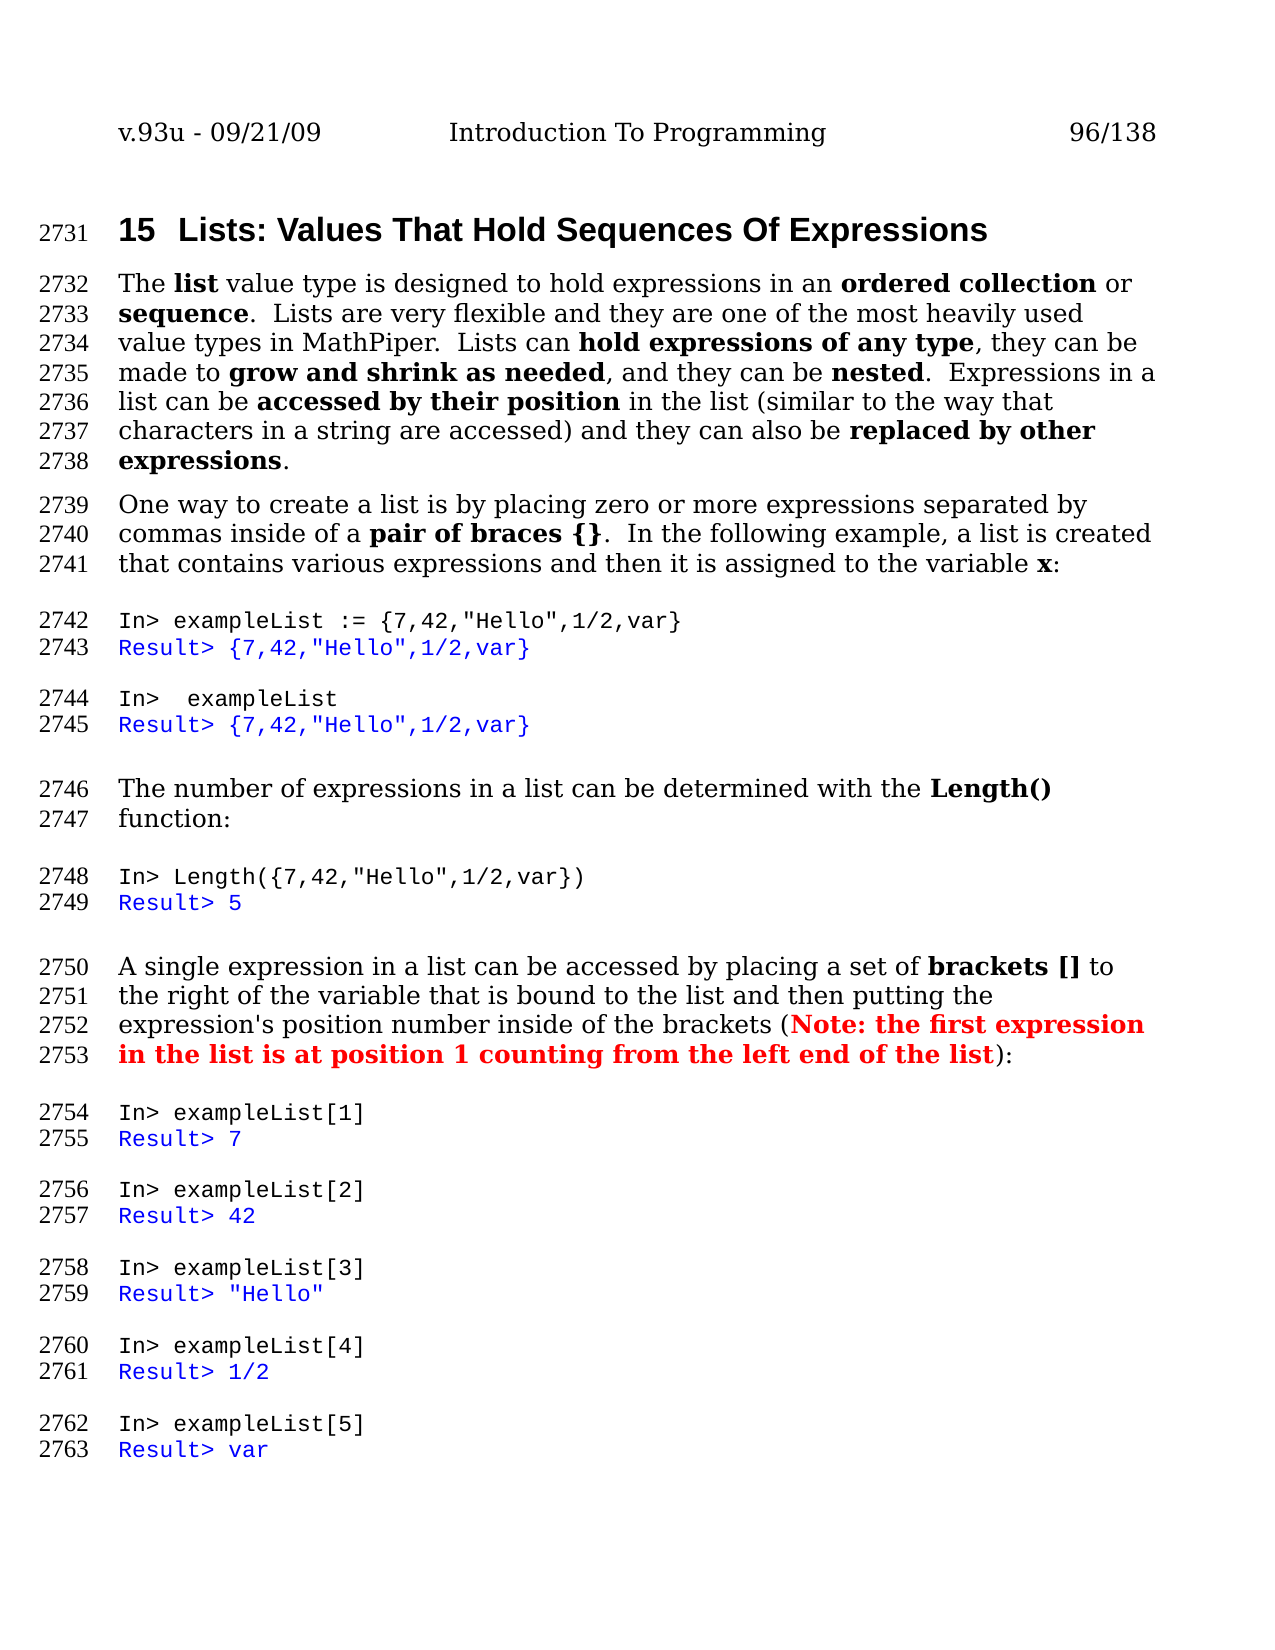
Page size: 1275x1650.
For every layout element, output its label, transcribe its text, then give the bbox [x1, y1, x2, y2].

text In> exampleList[5] [118, 1412, 1157, 1438]
text Result> 7 [118, 1127, 1157, 1153]
text In> exampleList [118, 688, 1157, 714]
text In> exampleList[4] [118, 1334, 1157, 1360]
text Result> "Hello" [118, 1283, 1157, 1308]
text Result> 42 [118, 1205, 1157, 1231]
text The list value type is designed to hold expressions in an ordered collection or sequence. Lists are very flexible and they are one of the most heavily used value types in MathPiper. Lists can hold expressions of any type, they can be made to grow and shrink as needed, and they can be nested. Expressions in a list can be accessed by their position in the list (similar to the way that characters in a string are accessed) and they can also be replaced by other expressions. [118, 269, 1157, 475]
text The number of expressions in a list can be determined with the Length() function: [118, 774, 1157, 833]
text Result> var [118, 1438, 1157, 1464]
text In> Length({7,42,"Hello",1/2,var}) [118, 865, 1157, 891]
text Result> {7,42,"Hello",1/2,var} [118, 714, 1157, 739]
text In> exampleList[1] [118, 1101, 1157, 1127]
text In> exampleList := {7,42,"Hello",1/2,var} [118, 610, 1157, 636]
text Result> 1/2 [118, 1360, 1157, 1386]
text Result> {7,42,"Hello",1/2,var} [118, 636, 1157, 662]
text In> exampleList[3] [118, 1257, 1157, 1283]
text A single expression in a list can be accessed by placing a set of brackets [] to the right of the variable that is bound to the list and then putting the expression's position number inside of the brackets (Note: the first expression in the list is at position 1 counting from the left end of the list): [118, 952, 1157, 1069]
subtitle Lists: Values That Hold Sequences Of Expressions [118, 210, 1157, 248]
text One way to create a list is by placing zero or more expressions separated by commas inside of a pair of braces {}. In the following example, a list is created that contains various expressions and then it is assigned to the variable x: [118, 490, 1157, 578]
text In> exampleList[2] [118, 1179, 1157, 1205]
text Result> 5 [118, 891, 1157, 917]
